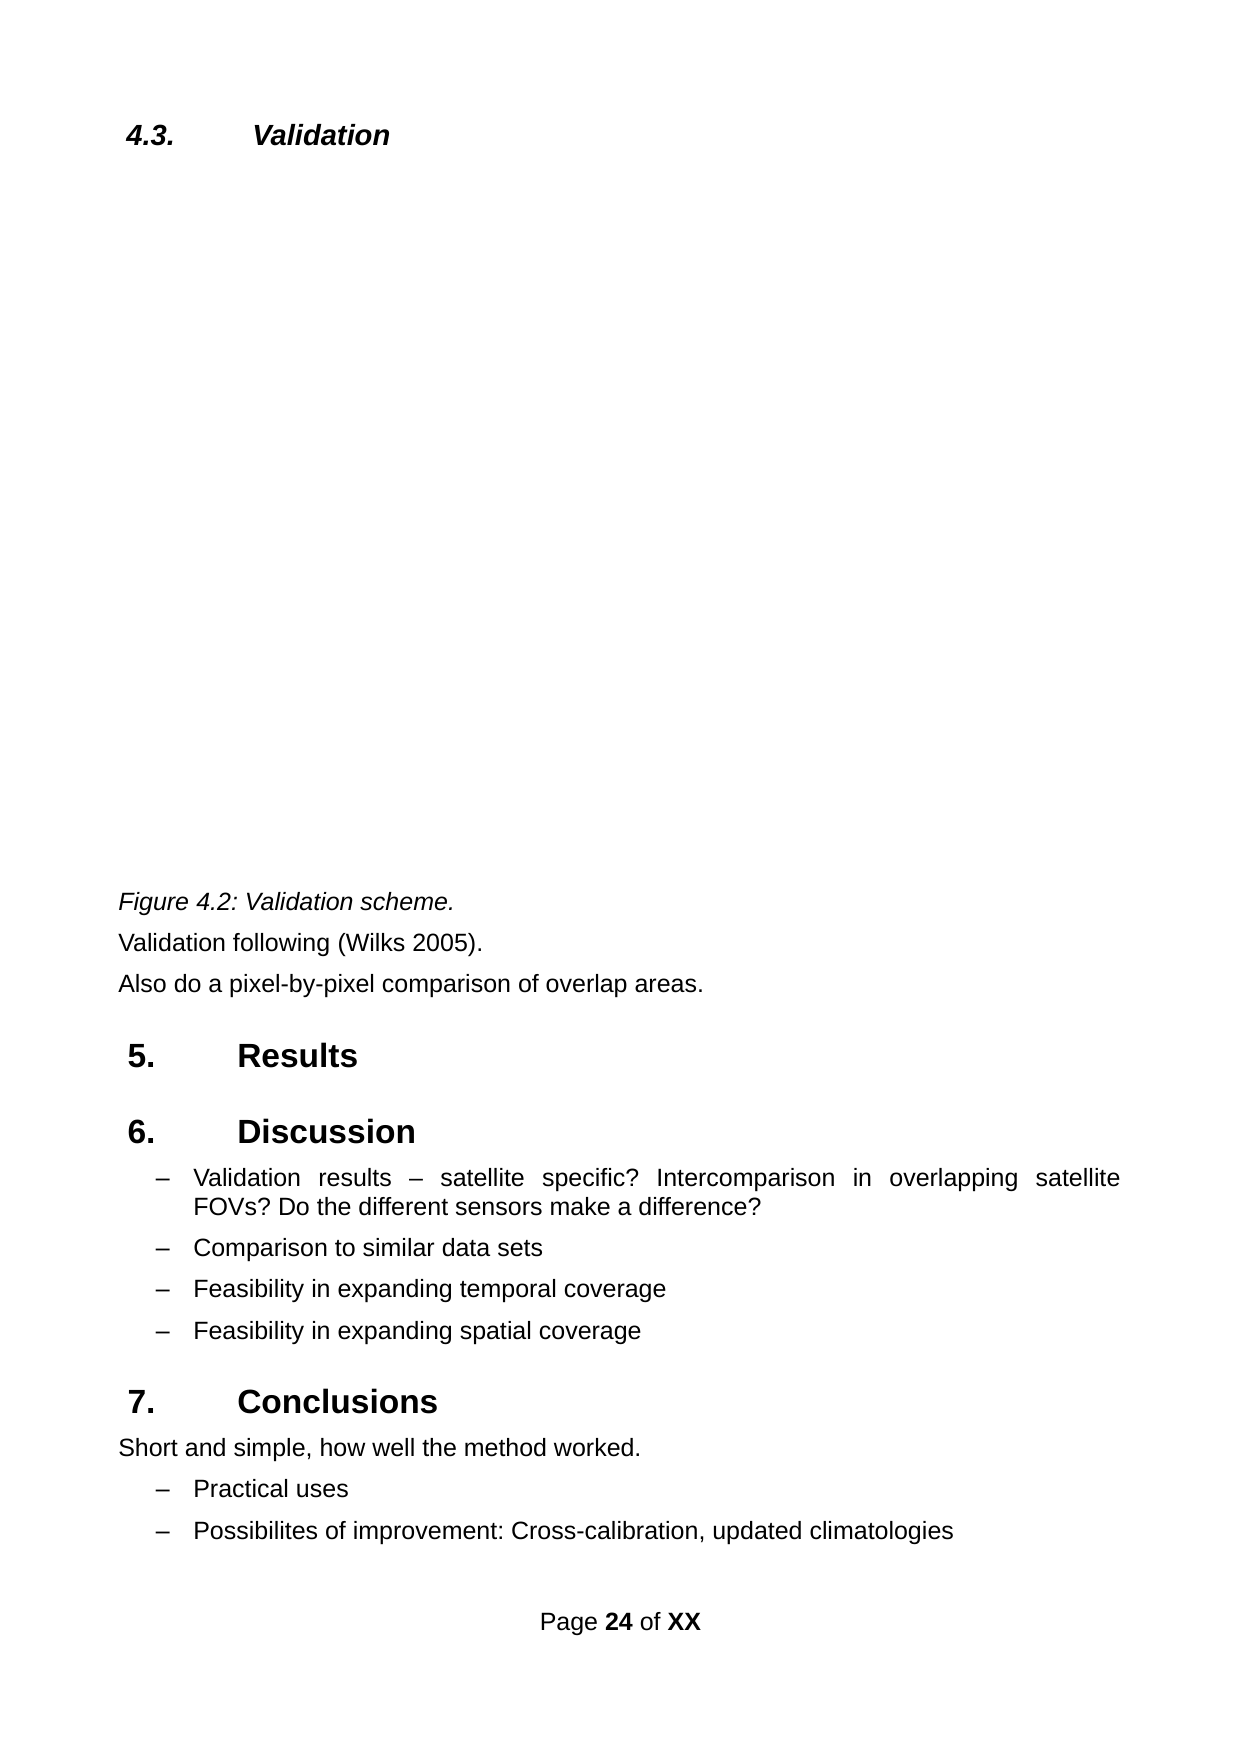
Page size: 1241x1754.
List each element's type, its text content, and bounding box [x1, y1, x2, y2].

list Practical uses [156, 1474, 1122, 1503]
list Feasibility in expanding spatial coverage [156, 1316, 1122, 1344]
text Validation following (Wilks 2005). [118, 928, 1122, 957]
text Also do a pixel-by-pixel comparison of overlap areas. [118, 969, 1122, 998]
list Validation results – satellite specific? Intercomparison in overlapping satellite FOVs? Do the different sensors make a difference? [156, 1163, 1122, 1220]
subtitle Results [118, 1036, 1122, 1074]
list Comparison to similar data sets [156, 1233, 1122, 1262]
list Possibilites of improvement: Cross-calibration, updated climatologies [156, 1516, 1122, 1544]
list Feasibility in expanding temporal coverage [156, 1274, 1122, 1303]
subtitle Validation [118, 118, 1122, 152]
subtitle Discussion [118, 1112, 1122, 1150]
text Figure 4.2: Validation scheme. [118, 177, 1122, 916]
text Short and simple, how well the method worked. [118, 1433, 1122, 1462]
subtitle Conclusions [118, 1382, 1122, 1421]
